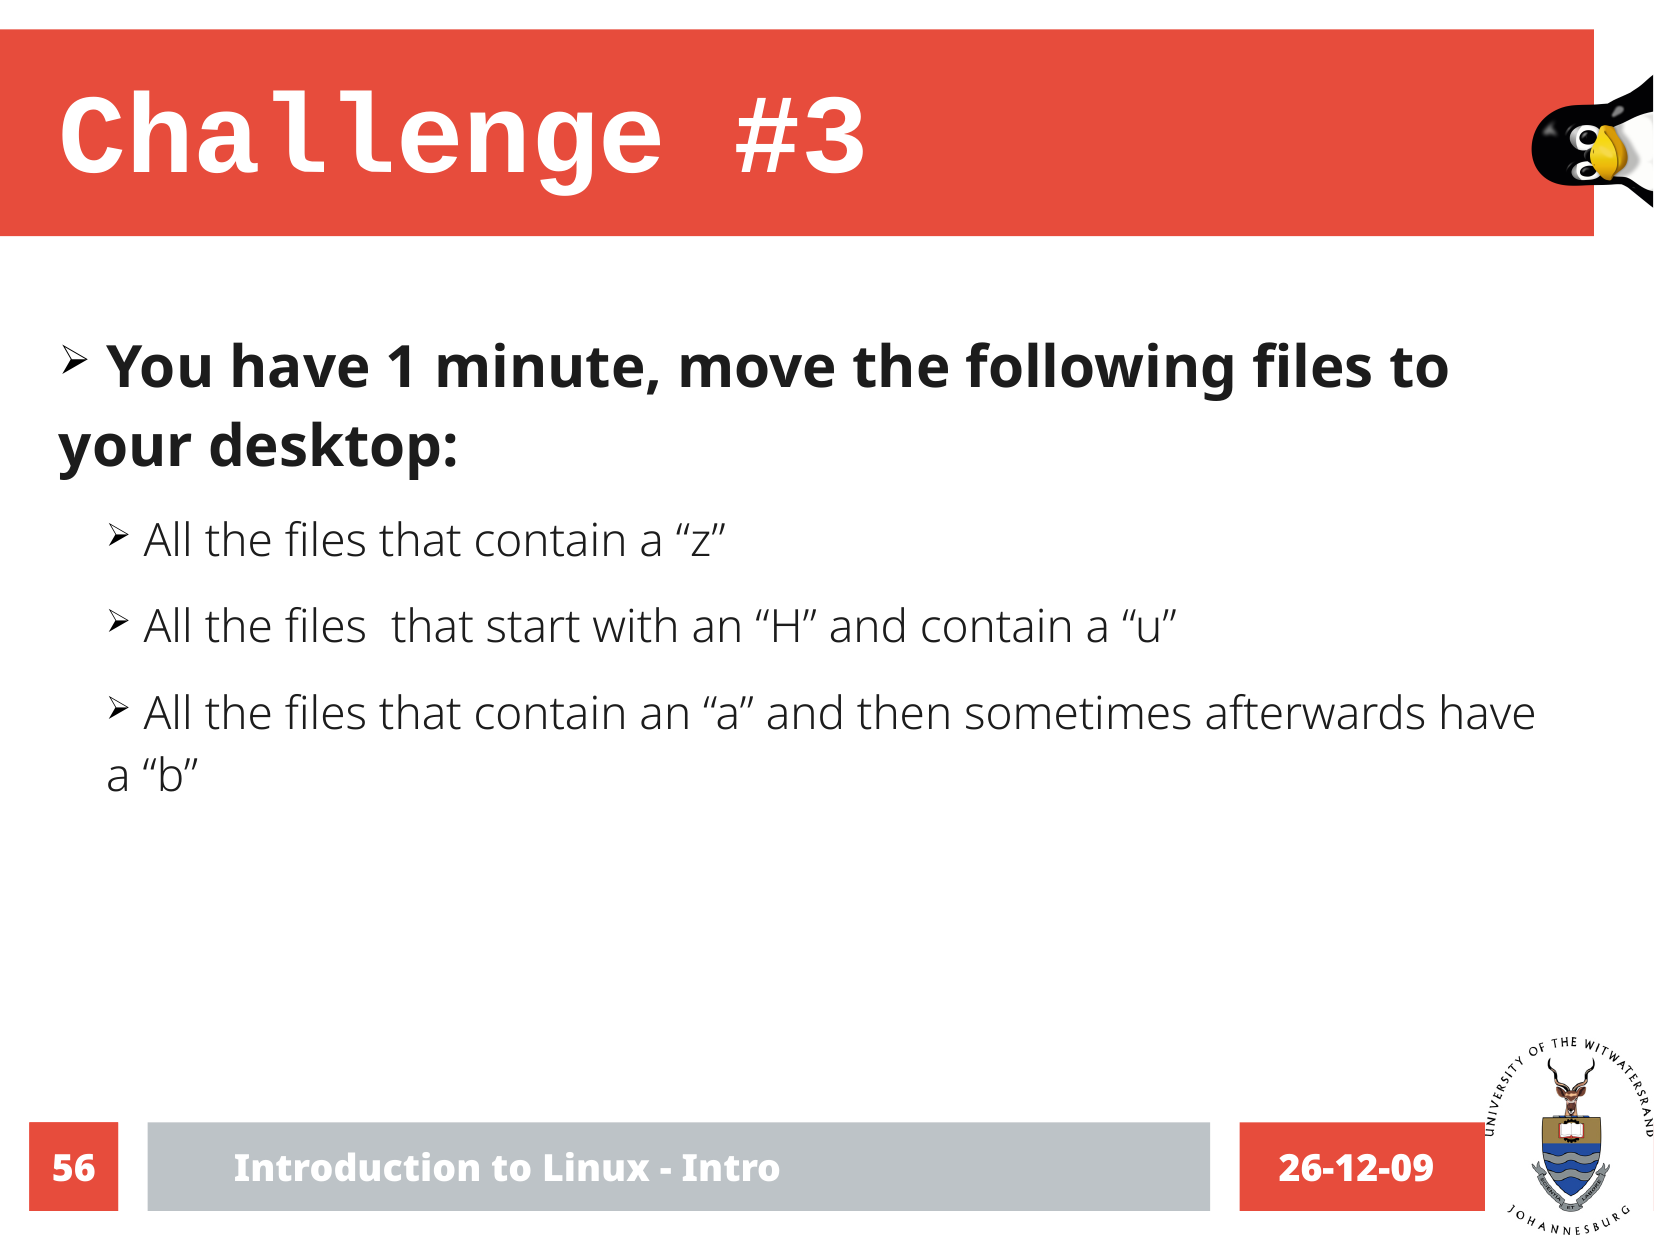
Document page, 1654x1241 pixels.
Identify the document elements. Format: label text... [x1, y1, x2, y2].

title Challenge #3 [58, 59, 1594, 207]
picture [1485, 1037, 1654, 1235]
list You have 1 minute, move the following files to your desktop: All the files that contain a “z” All the files that start with an “H” and contain a “u” All the files that contain an “a” and then sometimes afterwards have a “b” [58, 324, 1565, 1093]
picture [1514, 23, 1654, 276]
